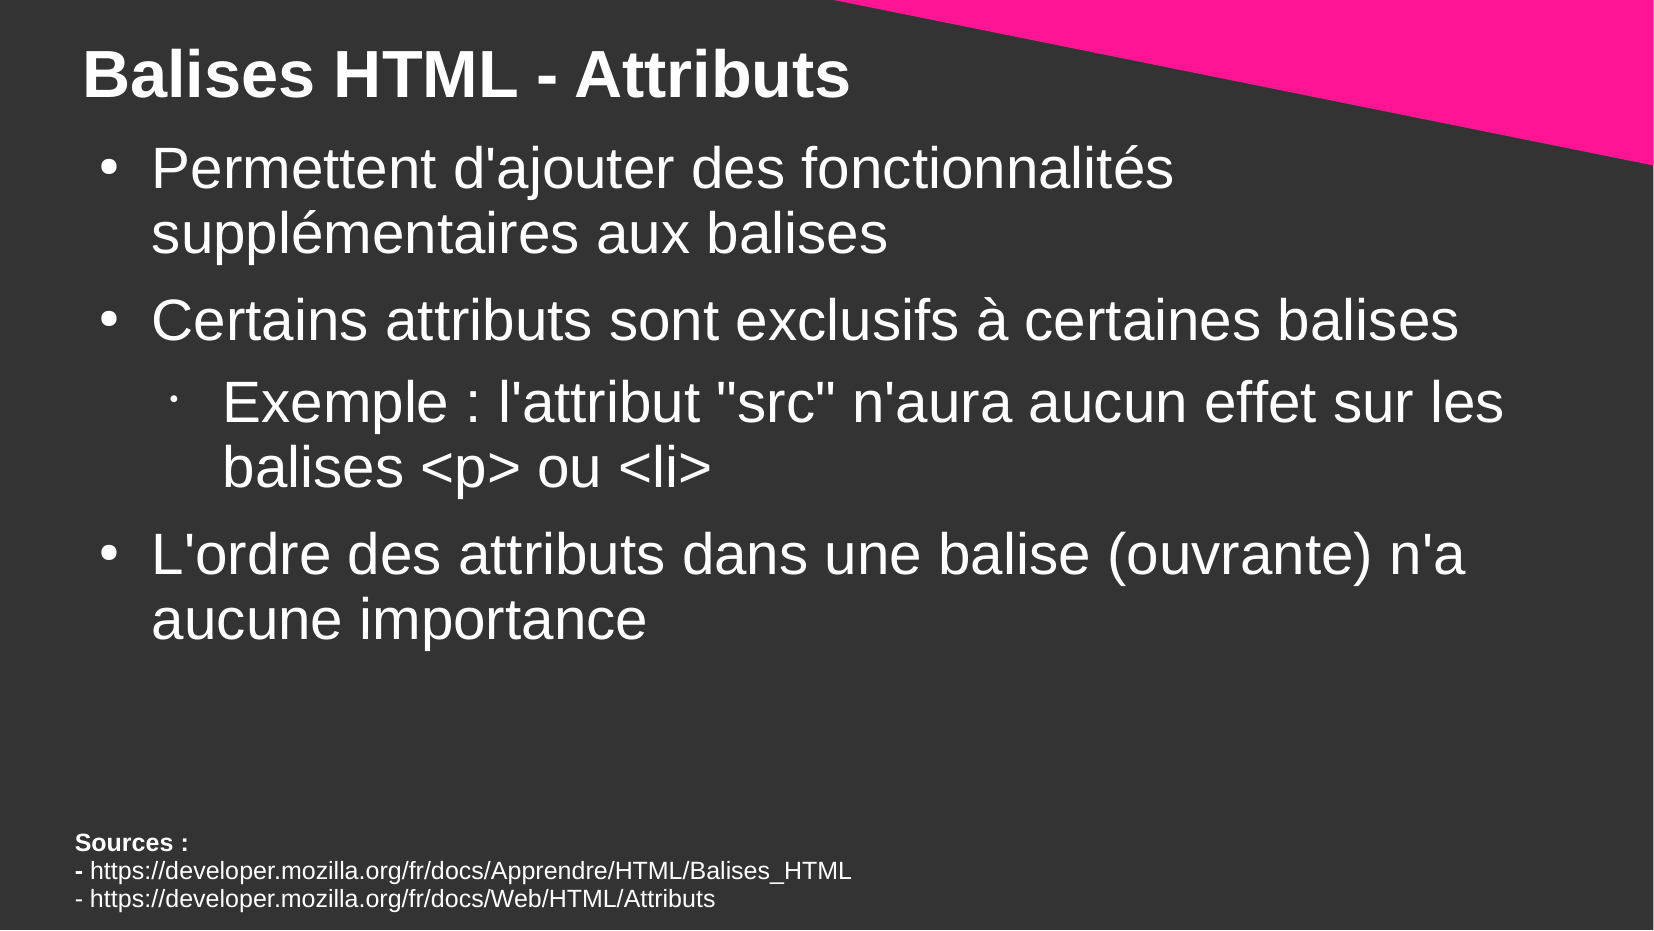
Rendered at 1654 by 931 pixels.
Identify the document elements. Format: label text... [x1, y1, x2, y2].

title Balises HTML - Attributs [82, 37, 1393, 114]
list Permettent d'ajouter des fonctionnalités supplémentaires aux balises Certains attributs sont exclusifs à certaines balises Exemple : l'attribut "src" n'aura aucun effet sur les balises <p> ou <li> L'ordre des attributs dans une balise (ouvrante) n'a aucune importance [80, 135, 1546, 718]
text_box [833, 0, 1654, 166]
text_box Sources : - https://developer.mozilla.org/fr/docs/Apprendre/HTML/Balises_HTML - https://developer.mozilla.org/fr/docs/Web/HTML/Attributs [59, 821, 1546, 920]
